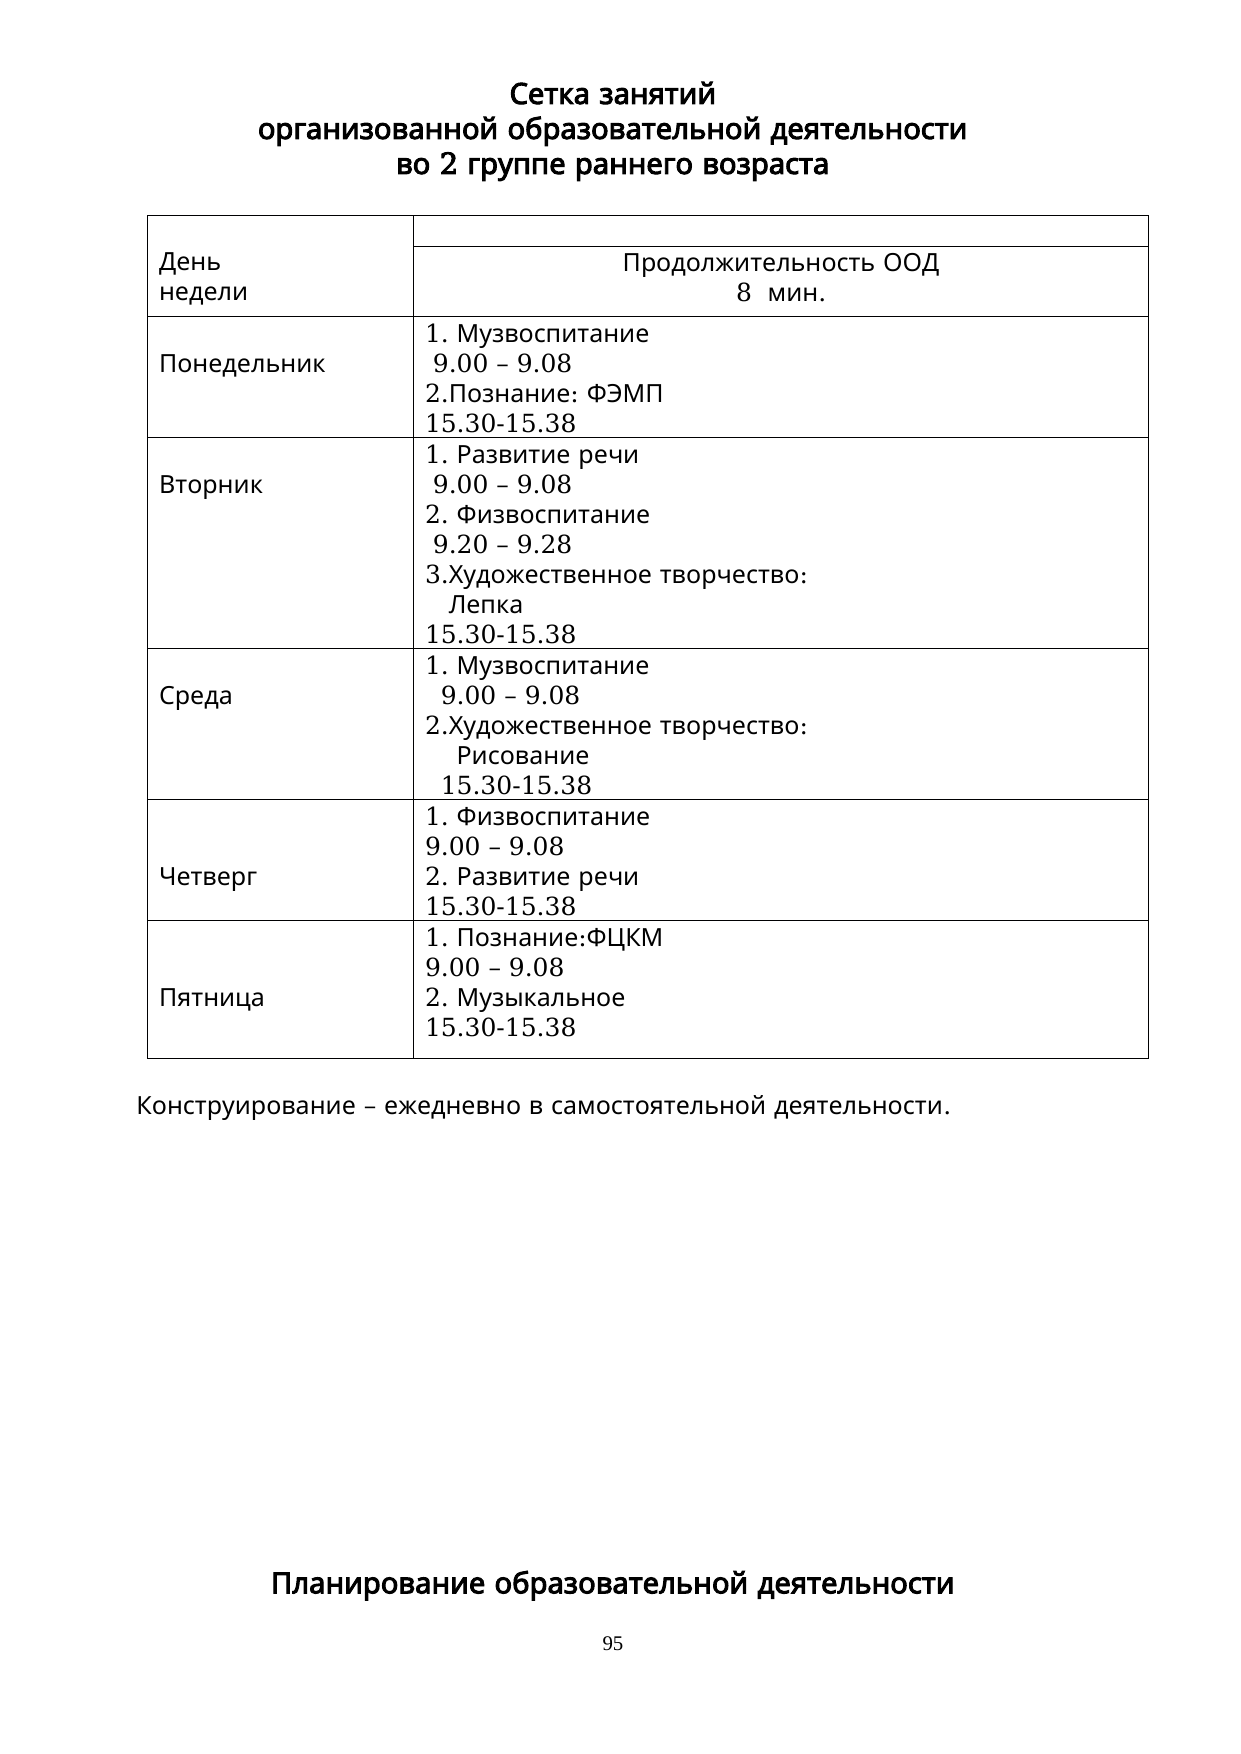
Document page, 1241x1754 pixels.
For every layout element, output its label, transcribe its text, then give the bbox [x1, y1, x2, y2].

text Конструирование – ежедневно в самостоятельной деятельности. [89, 1089, 1137, 1119]
text Планирование образовательной деятельности [89, 1564, 1137, 1599]
table_cell 1. Музвоспитание 9.00 – 9.08 2.Познание: ФЭМП 15.30-15.38 [414, 317, 1148, 437]
table_cell 1. Развитие речи 9.00 – 9.08 2. Физвоспитание 9.20 – 9.28 3.Художественное творчество: Лепка 15.30-15.38 [414, 438, 1148, 648]
table_cell 1. Музвоспитание 9.00 – 9.08 2.Художественное творчество: Рисование 15.30-15.38 [414, 649, 1148, 799]
text во 2 группе раннего возраста [89, 145, 1137, 180]
table_cell Пятница [148, 921, 413, 1058]
table_header День недели [148, 216, 413, 316]
table_cell 1. Физвоспитание 9.00 – 9.08 2. Развитие речи 15.30-15.38 [414, 800, 1148, 920]
table_cell 1. Познание:ФЦКМ 9.00 – 9.08 2. Музыкальное 15.30-15.38 [414, 921, 1148, 1058]
table_cell Среда [148, 649, 413, 799]
text Сетка занятий [89, 75, 1137, 110]
table_header [414, 216, 1148, 246]
text организованной образовательной деятельности [89, 110, 1137, 145]
table_cell Вторник [148, 438, 413, 648]
table_cell Четверг [148, 800, 413, 920]
table_cell Понедельник [148, 317, 413, 437]
table_cell Продолжительность ООД 8 мин. [414, 247, 1148, 316]
